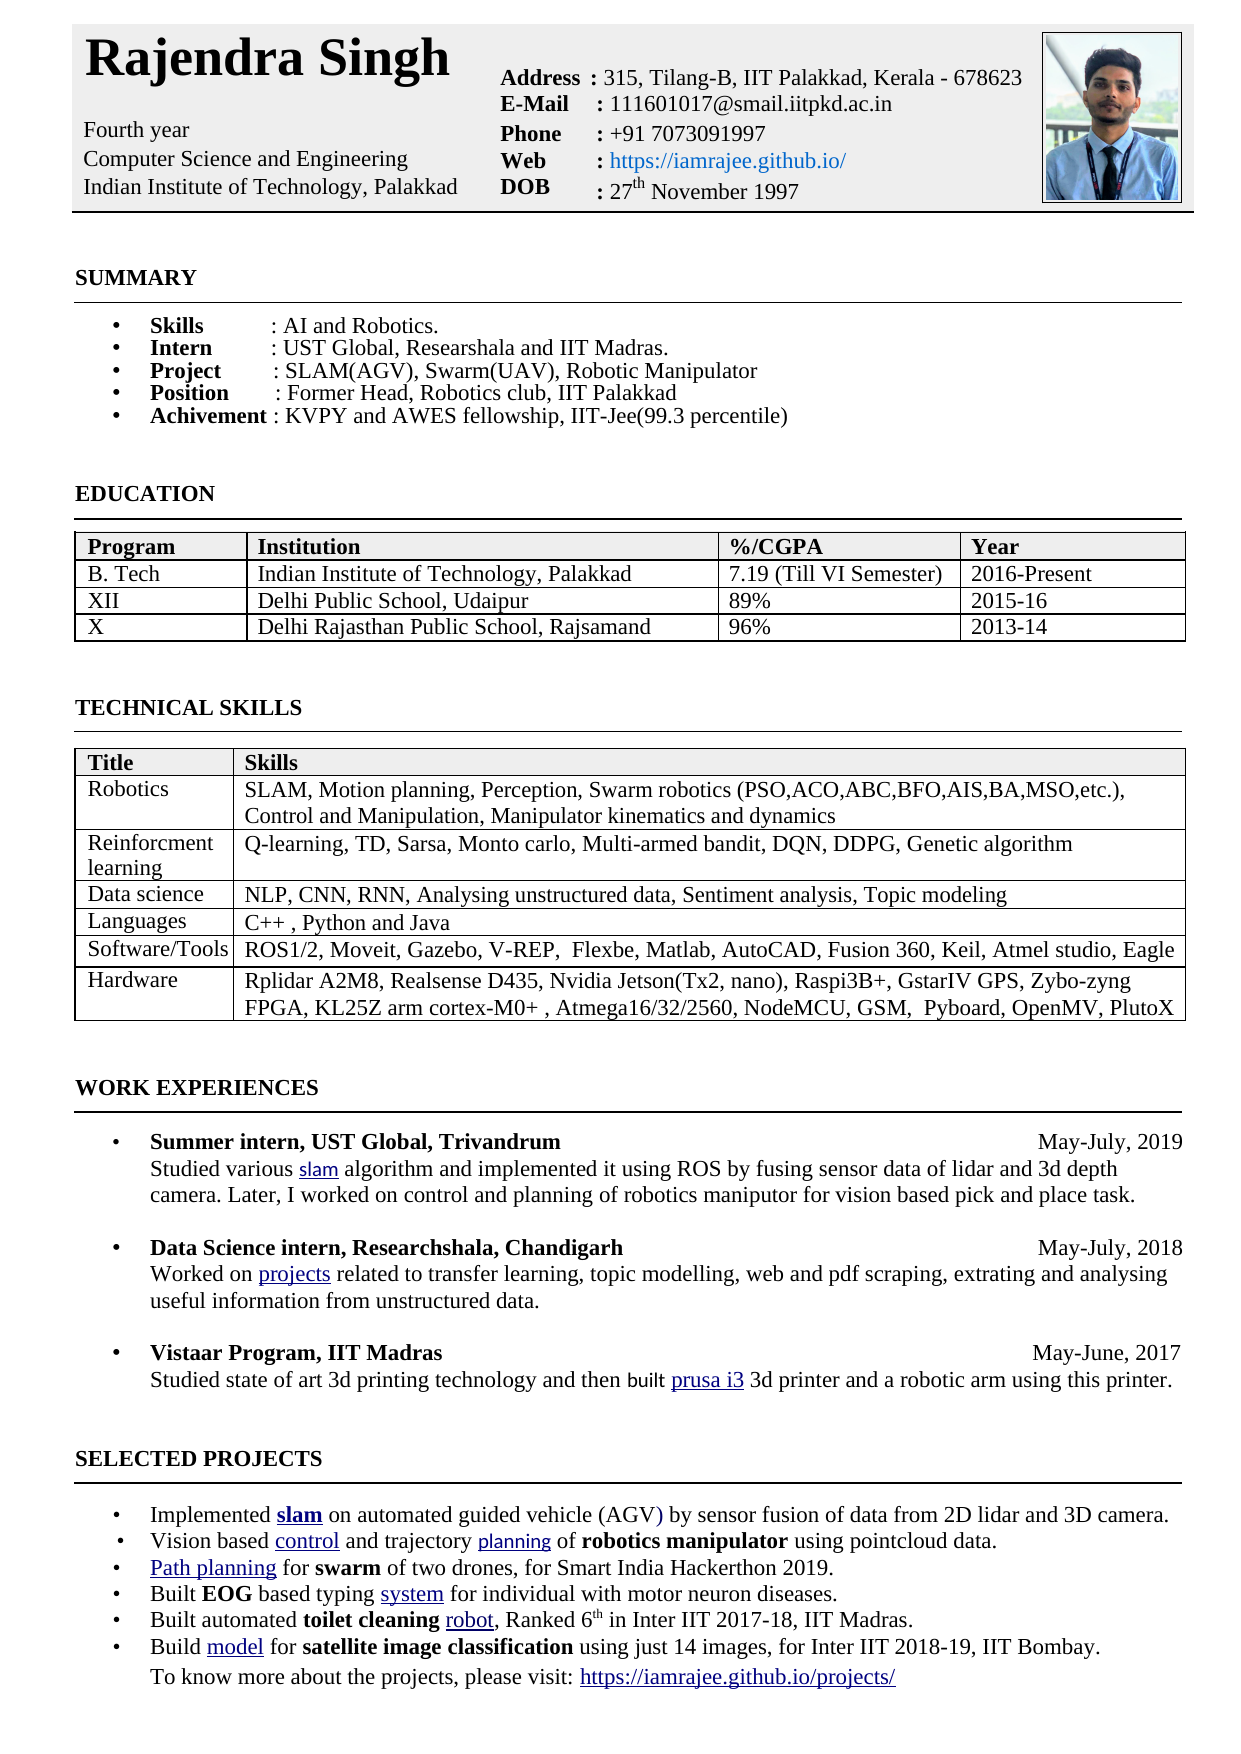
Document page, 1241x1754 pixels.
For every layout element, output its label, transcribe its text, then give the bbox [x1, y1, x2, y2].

table_cell : 27th November 1997 [590, 173, 1194, 211]
table_cell : https://iamrajee.github.io/ [590, 147, 1042, 173]
list Data Science intern, Researchshala, Chandigarh May-July, 2018 [112, 1234, 1183, 1260]
list Built EOG based typing system for individual with motor neuron diseases. [112, 1580, 1183, 1607]
table_header Rajendra Singh [72, 24, 500, 90]
list Worked on projects related to transfer learning, topic modelling, web and pdf scraping, extrating and analysing useful information from unstructured data. [112, 1260, 1183, 1313]
list Skills : AI and Robotics. [112, 315, 1183, 338]
list Studied state of art 3d printing technology and then built prusa i3 3d printer and a robotic arm using this printer. [112, 1366, 1183, 1392]
text TECHNICAL SKILLS [75, 693, 1183, 720]
table_cell Reinforcment learning [76, 830, 233, 880]
table_cell Fourth year [72, 90, 500, 147]
list Vision based control and trajectory planning of robotics manipulator using pointcloud data. [116, 1527, 1183, 1554]
list Path planning for swarm of two drones, for Smart India Hackerthon 2019. [112, 1554, 1183, 1580]
table_header [1043, 33, 1181, 202]
text WORK EXPERIENCES [75, 1074, 1183, 1100]
table_cell X [76, 615, 246, 640]
table_cell 96% [719, 615, 960, 640]
table_cell DOB [500, 173, 590, 211]
table_cell Delhi Rajasthan Public School, Rajsamand [248, 615, 718, 640]
table_header Title [76, 749, 233, 775]
list To know more about the projects, please visit: https://iamrajee.github.io/projects/ [112, 1663, 1183, 1689]
table_cell Languages [76, 909, 233, 935]
list Intern : UST Global, Researshala and IIT Madras. [112, 338, 1183, 360]
list Implemented slam on automated guided vehicle (AGV) by sensor fusion of data from 2D lidar and 3D camera. [112, 1501, 1183, 1527]
list Project : SLAM(AGV), Swarm(UAV), Robotic Manipulator [112, 360, 1183, 383]
list Achivement : KVPY and AWES fellowship, IIT-Jee(99.3 percentile) [112, 405, 1183, 428]
table_cell Q-learning, TD, Sarsa, Monto carlo, Multi-armed bandit, DQN, DDPG, Genetic algorithm [234, 830, 1185, 880]
table_header Institution [248, 533, 718, 559]
list Position : Former Head, Robotics club, IIT Palakkad [112, 383, 1183, 405]
table_header Address [500, 24, 590, 90]
list Vistaar Program, IIT Madras May-June, 2017 [112, 1339, 1183, 1366]
table_cell Computer Science and Engineering [72, 147, 500, 173]
table_header %/CGPA [719, 533, 960, 559]
table_header Year [961, 533, 1185, 559]
table_cell 2013-14 [961, 615, 1185, 640]
table_cell Indian Institute of Technology, Palakkad [248, 561, 718, 586]
list Built automated toilet cleaning robot, Ranked 6th in Inter IIT 2017-18, IIT Madras. [112, 1607, 1183, 1633]
table_header Program [76, 533, 246, 559]
table_cell XII [76, 588, 246, 613]
table_cell 2015-16 [961, 588, 1185, 613]
text EDUCATION [75, 481, 1183, 507]
table_cell B. Tech [76, 561, 246, 586]
text SUMMARY [75, 264, 1183, 291]
table_cell Rplidar A2M8, Realsense D435, Nvidia Jetson(Tx2, nano), Raspi3B+, GstarIV GPS, Zybo-zyng FPGA, KL25Z arm cortex-M0+ , Atmega16/32/2560, NodeMCU, GSM, Pyboard, OpenMV, PlutoX [234, 968, 1185, 1020]
table_cell Robotics [76, 776, 233, 829]
table_cell E-Mail Phone [500, 90, 590, 147]
picture [1046, 35, 1178, 200]
table_header Skills [234, 749, 1185, 775]
table_cell Hardware [76, 968, 233, 1020]
table_cell Data science [76, 881, 233, 908]
list Studied various slam algorithm and implemented it using ROS by fusing sensor data of lidar and 3d depth camera. Later, I worked on control and planning of robotics maniputor for vision based pick and place task. [112, 1155, 1183, 1208]
list Build model for satellite image classification using just 14 images, for Inter IIT 2018-19, IIT Bombay. [112, 1633, 1183, 1659]
table_cell Web [500, 147, 590, 173]
list Summer intern, UST Global, Trivandrum May-July, 2019 [112, 1128, 1183, 1155]
table_cell SLAM, Motion planning, Perception, Swarm robotics (PSO,ACO,ABC,BFO,AIS,BA,MSO,etc.), Control and Manipulation, Manipulator kinematics and dynamics [234, 776, 1185, 829]
table_cell C++ , Python and Java [234, 909, 1185, 935]
table_cell Software/Tools [76, 936, 233, 966]
table_cell ROS1/2, Moveit, Gazebo, V-REP, Flexbe, Matlab, AutoCAD, Fusion 360, Keil, Atmel studio, Eagle [234, 936, 1185, 966]
table_cell 7.19 (Till VI Semester) [719, 561, 960, 586]
table_cell NLP, CNN, RNN, Analysing unstructured data, Sentiment analysis, Topic modeling [234, 881, 1185, 908]
text SELECTED PROJECTS [75, 1445, 1183, 1471]
table_cell : 111601017@smail.iitpkd.ac.in : +91 7073091997 [590, 90, 1042, 147]
table_header : 315, Tilang-B, IIT Palakkad, Kerala - 678623 [590, 24, 1194, 90]
table_cell 2016-Present [961, 561, 1185, 586]
table_cell Delhi Public School, Udaipur [248, 588, 718, 613]
table_cell Indian Institute of Technology, Palakkad [72, 173, 500, 211]
table_cell 89% [719, 588, 960, 613]
